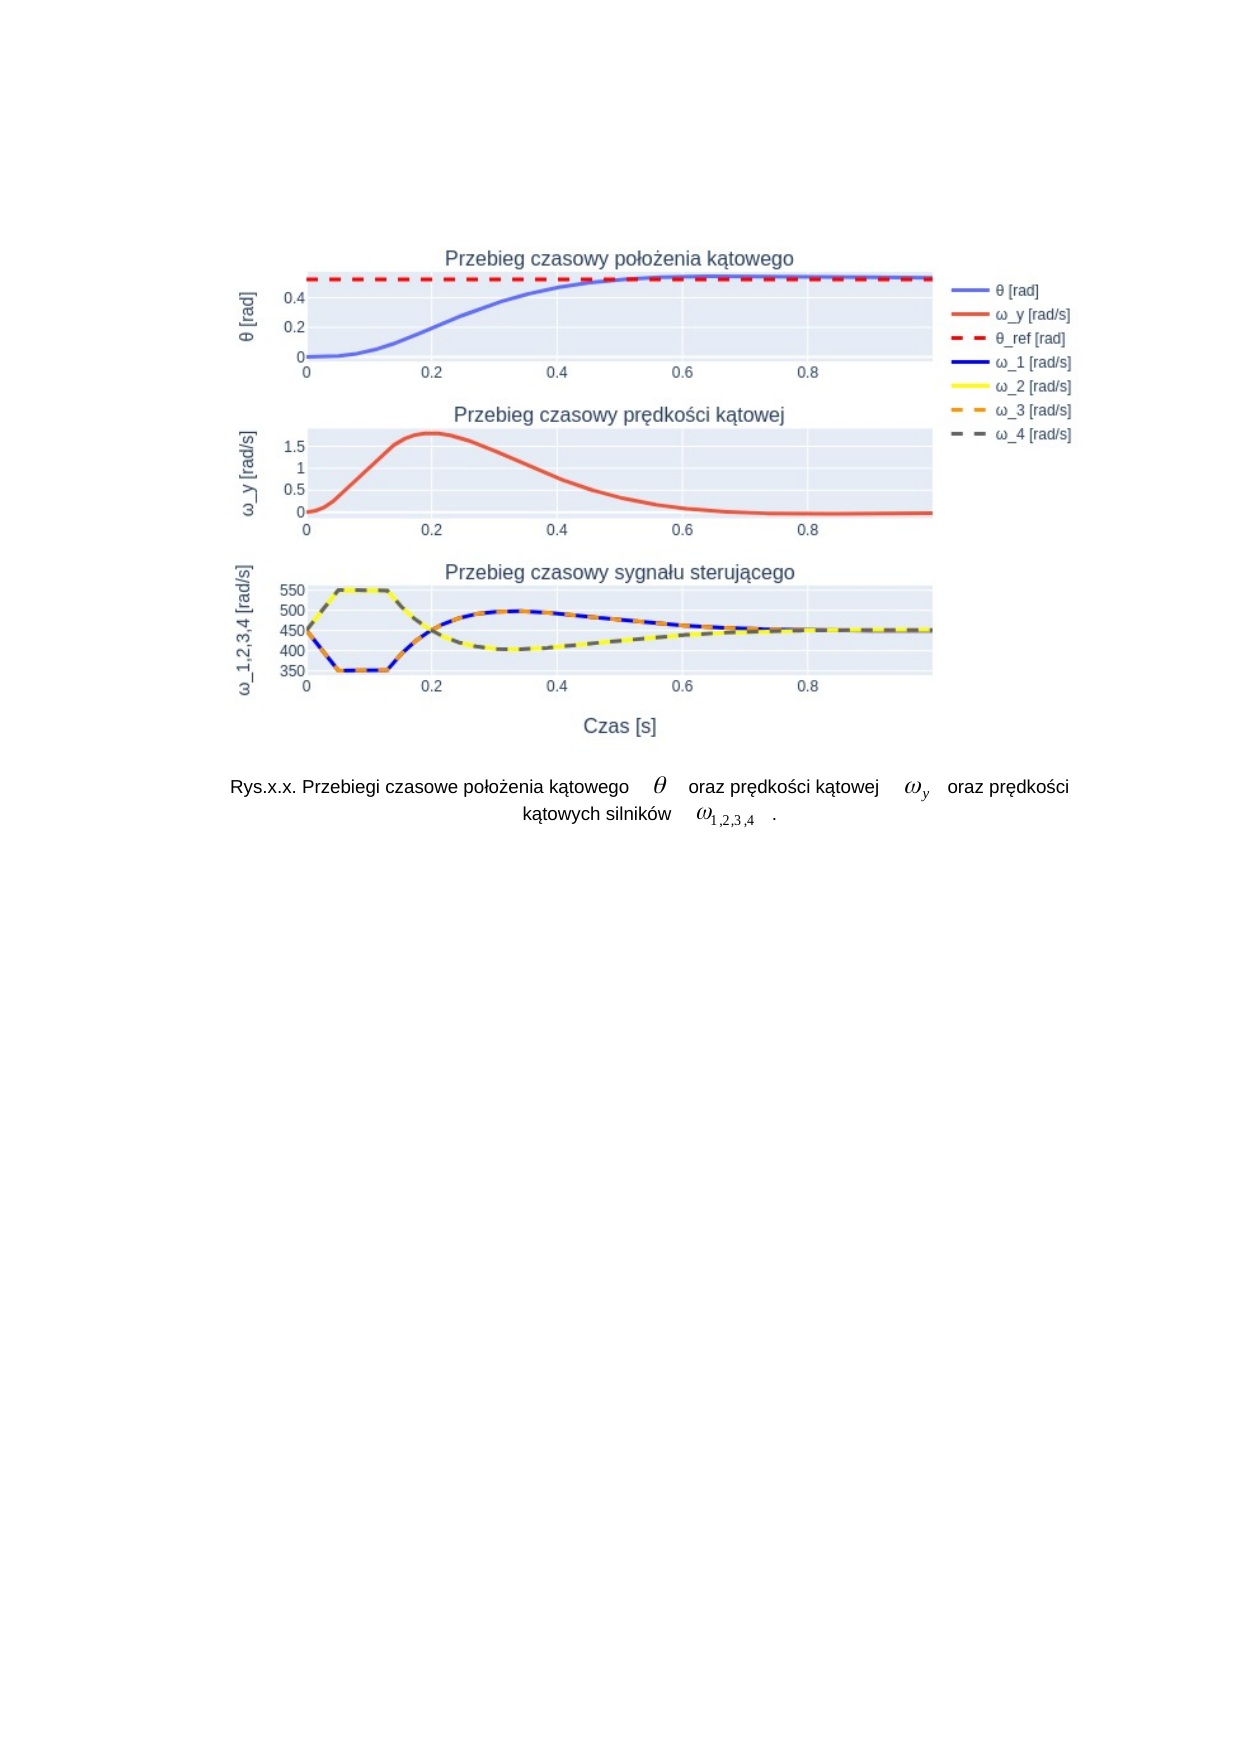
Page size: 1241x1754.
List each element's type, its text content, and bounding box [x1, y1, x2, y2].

text Rys.x.x. Przebiegi czasowe położenia kątowego oraz prędkości kątowej oraz prędkości kątowych silników . [206, 776, 1093, 829]
picture [205, 147, 1094, 776]
